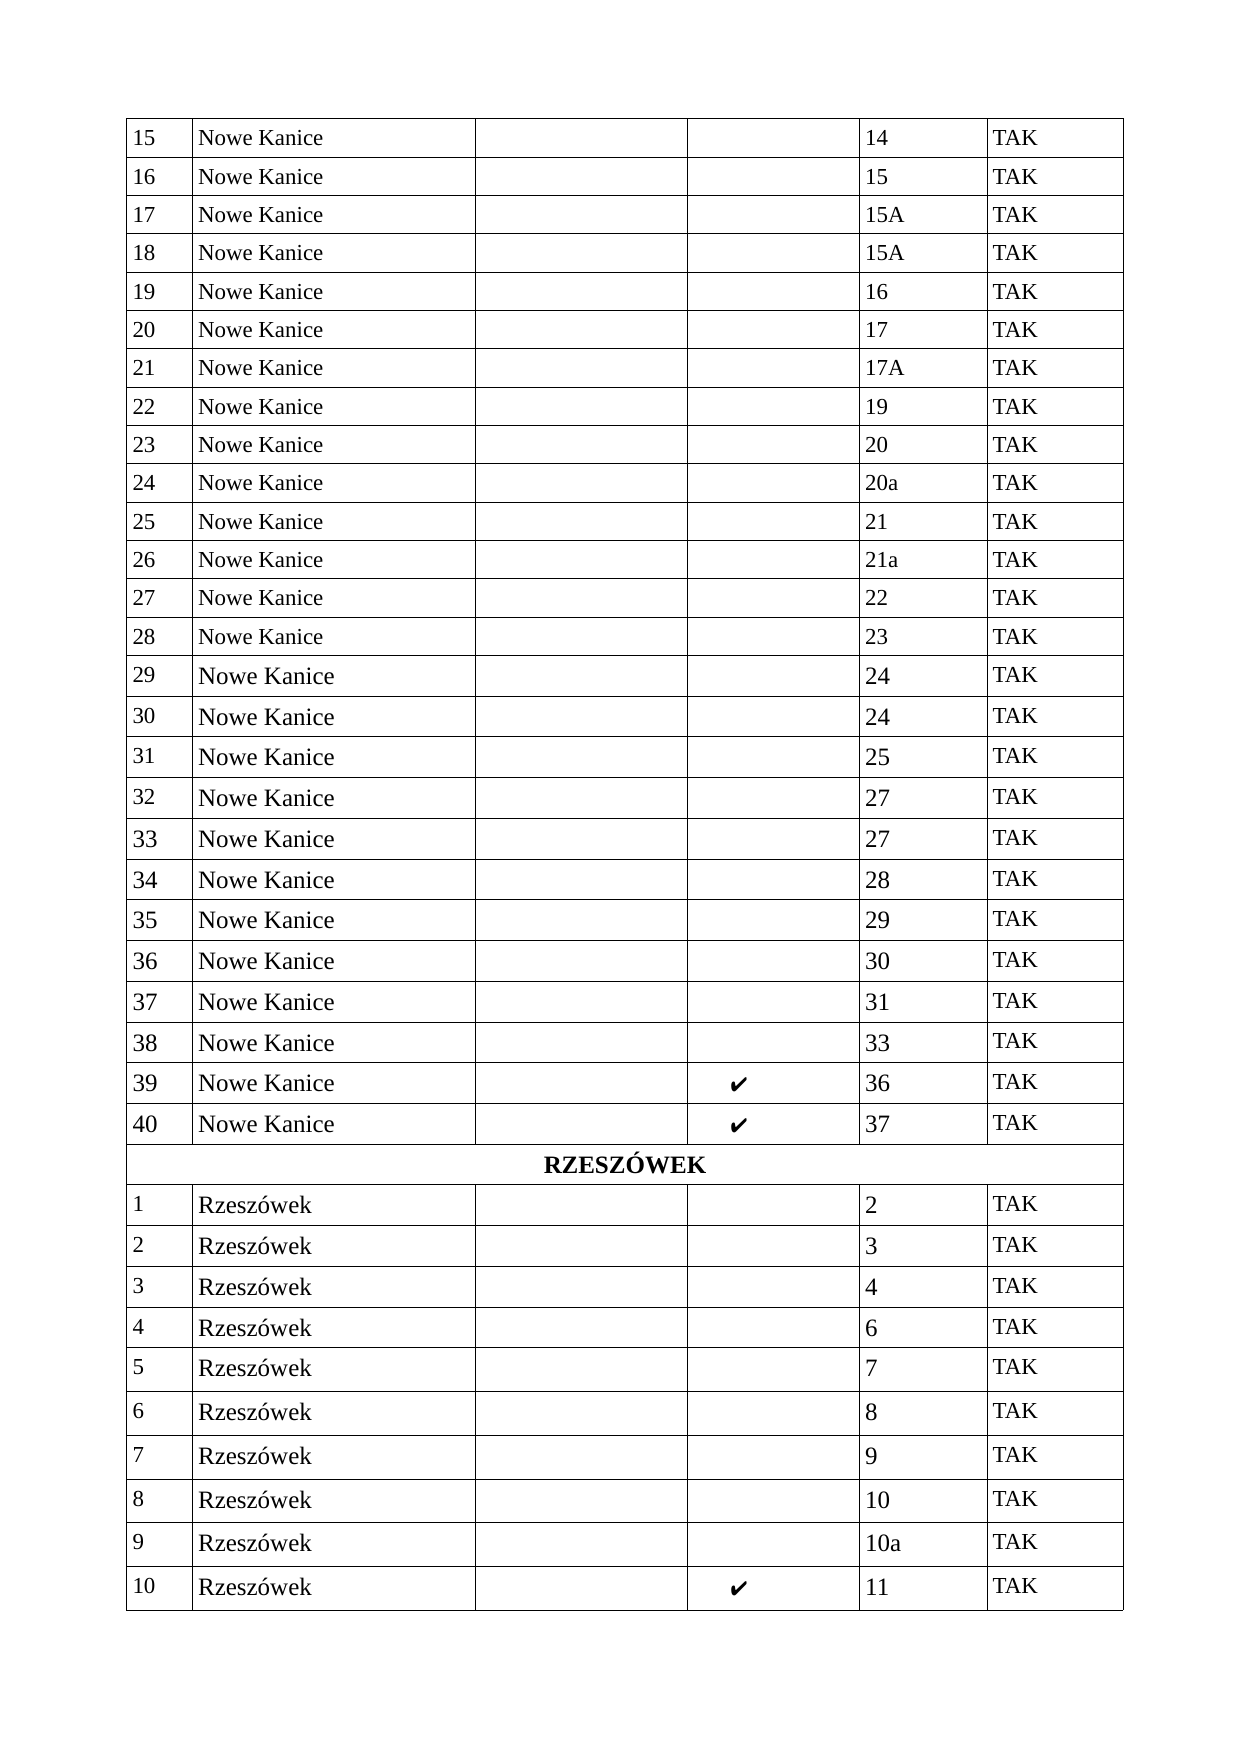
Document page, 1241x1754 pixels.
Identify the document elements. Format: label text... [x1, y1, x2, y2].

table_cell 25 [127, 503, 192, 540]
table_cell [476, 656, 687, 696]
table_cell [476, 819, 687, 858]
table_cell 7 [127, 1436, 192, 1478]
table_cell 17 [127, 196, 192, 233]
table_cell Rzeszówek [193, 1185, 475, 1225]
table_cell Nowe Kanice [193, 464, 475, 501]
table_cell 29 [860, 900, 987, 940]
table_cell TAK [988, 388, 1123, 425]
table_cell [688, 618, 859, 655]
table_cell 28 [127, 618, 192, 655]
table_cell Nowe Kanice [193, 541, 475, 578]
table_cell 20a [860, 464, 987, 501]
table_cell 16 [860, 273, 987, 310]
table_cell [688, 860, 859, 899]
table_cell [476, 1308, 687, 1347]
table_cell 37 [127, 982, 192, 1021]
table_cell [688, 1226, 859, 1266]
table_cell 8 [860, 1392, 987, 1435]
table_cell [688, 1308, 859, 1347]
table_cell 34 [127, 860, 192, 899]
table_cell 4 [860, 1267, 987, 1306]
table_cell [476, 426, 687, 463]
table_cell Rzeszówek [193, 1480, 475, 1522]
table_cell [688, 1348, 859, 1391]
table_cell [688, 1480, 859, 1522]
table_cell [476, 158, 687, 195]
table_cell Nowe Kanice [193, 819, 475, 858]
table_cell 30 [127, 697, 192, 736]
table_cell 23 [860, 618, 987, 655]
table_cell 2 [860, 1185, 987, 1225]
table_cell [688, 1392, 859, 1435]
table_cell Rzeszówek [193, 1348, 475, 1391]
table_cell [476, 273, 687, 310]
table_cell 10 [127, 1567, 192, 1610]
table_cell 31 [127, 737, 192, 777]
table_cell 20 [860, 426, 987, 463]
table_cell TAK [988, 900, 1123, 940]
table_cell 3 [860, 1226, 987, 1266]
table_cell [688, 234, 859, 271]
table_cell 11 [860, 1567, 987, 1610]
table_cell Nowe Kanice [193, 158, 475, 195]
table_cell Nowe Kanice [193, 618, 475, 655]
table_cell 33 [860, 1023, 987, 1062]
table_cell TAK [988, 1063, 1123, 1103]
table_cell TAK [988, 503, 1123, 540]
table_cell 22 [127, 388, 192, 425]
table_cell Nowe Kanice [193, 311, 475, 348]
table_cell Nowe Kanice [193, 426, 475, 463]
table_cell TAK [988, 349, 1123, 386]
table_cell [688, 158, 859, 195]
table_cell Nowe Kanice [193, 579, 475, 616]
table_cell TAK [988, 119, 1123, 156]
table_cell [476, 503, 687, 540]
table_cell 27 [860, 778, 987, 818]
table_cell [688, 1567, 859, 1610]
table_cell [688, 503, 859, 540]
table_cell 15A [860, 234, 987, 271]
table_cell 27 [860, 819, 987, 858]
table_cell Nowe Kanice [193, 1023, 475, 1062]
table_cell 24 [860, 697, 987, 736]
table_cell [688, 1104, 859, 1143]
table_cell Nowe Kanice [193, 778, 475, 818]
table_cell 35 [127, 900, 192, 940]
table_cell 16 [127, 158, 192, 195]
table_cell TAK [988, 618, 1123, 655]
table_cell [476, 1104, 687, 1143]
table_cell 24 [860, 656, 987, 696]
table_cell [688, 196, 859, 233]
table_cell 40 [127, 1104, 192, 1143]
table_cell [688, 426, 859, 463]
table_cell 1 [127, 1185, 192, 1225]
table_cell TAK [988, 941, 1123, 981]
table_cell 6 [860, 1308, 987, 1347]
table_cell [476, 860, 687, 899]
table_cell Nowe Kanice [193, 234, 475, 271]
table_cell 21 [860, 503, 987, 540]
table_cell [476, 1523, 687, 1566]
table_cell [476, 579, 687, 616]
table_cell 36 [860, 1063, 987, 1103]
table_cell 10 [860, 1480, 987, 1522]
table_cell [476, 1185, 687, 1225]
table_cell [476, 778, 687, 818]
table_cell 4 [127, 1308, 192, 1347]
table_cell [688, 941, 859, 981]
table_cell 19 [860, 388, 987, 425]
table_cell TAK [988, 273, 1123, 310]
table_cell 25 [860, 737, 987, 777]
table_cell 36 [127, 941, 192, 981]
table_cell 38 [127, 1023, 192, 1062]
table_cell 17A [860, 349, 987, 386]
table_cell Rzeszówek [193, 1267, 475, 1306]
table_cell TAK [988, 234, 1123, 271]
table_cell [476, 1023, 687, 1062]
table_cell [476, 311, 687, 348]
table_cell [476, 464, 687, 501]
table_cell [476, 900, 687, 940]
table_cell [476, 1267, 687, 1306]
table_cell 31 [860, 982, 987, 1021]
table_cell TAK [988, 1023, 1123, 1062]
table_cell Nowe Kanice [193, 941, 475, 981]
table_cell [476, 737, 687, 777]
table_cell Rzeszówek [193, 1392, 475, 1435]
table_cell TAK [988, 1567, 1123, 1610]
table_cell Rzeszówek [193, 1226, 475, 1266]
table_cell 3 [127, 1267, 192, 1306]
table_cell [688, 541, 859, 578]
table_cell Nowe Kanice [193, 503, 475, 540]
table_cell 6 [127, 1392, 192, 1435]
table_cell 30 [860, 941, 987, 981]
table_cell [476, 388, 687, 425]
table_cell TAK [988, 860, 1123, 899]
table_cell Rzeszówek [193, 1436, 475, 1478]
table_cell [688, 1185, 859, 1225]
table_cell 9 [860, 1436, 987, 1478]
table_cell [688, 119, 859, 156]
table_cell 10a [860, 1523, 987, 1566]
table_cell Nowe Kanice [193, 697, 475, 736]
table_cell [476, 349, 687, 386]
table_cell [688, 900, 859, 940]
table_cell 29 [127, 656, 192, 696]
table_cell TAK [988, 1185, 1123, 1225]
table_cell [476, 119, 687, 156]
table_cell 28 [860, 860, 987, 899]
table_cell 20 [127, 311, 192, 348]
table_cell TAK [988, 819, 1123, 858]
table_cell [476, 982, 687, 1021]
table_cell 33 [127, 819, 192, 858]
table_cell TAK [988, 778, 1123, 818]
table_cell 5 [127, 1348, 192, 1391]
table_cell TAK [988, 1104, 1123, 1143]
table_cell [688, 819, 859, 858]
table_cell Nowe Kanice [193, 119, 475, 156]
table_cell Rzeszówek [193, 1308, 475, 1347]
table_cell [476, 1436, 687, 1478]
table_cell TAK [988, 656, 1123, 696]
table_cell [688, 656, 859, 696]
table_cell [476, 697, 687, 736]
table_cell Nowe Kanice [193, 860, 475, 899]
table_cell 22 [860, 579, 987, 616]
table_cell [688, 579, 859, 616]
table_cell 26 [127, 541, 192, 578]
table_cell TAK [988, 1392, 1123, 1435]
table_cell Nowe Kanice [193, 196, 475, 233]
table_cell 23 [127, 426, 192, 463]
table_cell 24 [127, 464, 192, 501]
table_cell Nowe Kanice [193, 349, 475, 386]
table_cell [476, 196, 687, 233]
table_cell [476, 1063, 687, 1103]
table_cell [476, 234, 687, 271]
table_cell [476, 1567, 687, 1610]
table_cell 19 [127, 273, 192, 310]
table_cell [476, 541, 687, 578]
table_cell [688, 1023, 859, 1062]
table_cell TAK [988, 982, 1123, 1021]
table_cell [688, 273, 859, 310]
table_cell TAK [988, 1267, 1123, 1306]
table_cell [688, 697, 859, 736]
table_cell [476, 618, 687, 655]
table_cell TAK [988, 579, 1123, 616]
table_cell 8 [127, 1480, 192, 1522]
table_cell [688, 778, 859, 818]
table_cell Rzeszówek [193, 1567, 475, 1610]
table_cell [476, 1480, 687, 1522]
table_cell 18 [127, 234, 192, 271]
table_cell RZESZÓWEK [127, 1145, 1123, 1184]
table_cell TAK [988, 311, 1123, 348]
table_cell 2 [127, 1226, 192, 1266]
table_cell 15A [860, 196, 987, 233]
table_cell TAK [988, 158, 1123, 195]
table_cell 17 [860, 311, 987, 348]
table_cell TAK [988, 737, 1123, 777]
table_cell Nowe Kanice [193, 1104, 475, 1143]
table_cell 9 [127, 1523, 192, 1566]
table_cell Nowe Kanice [193, 1063, 475, 1103]
table_cell [688, 311, 859, 348]
table_cell [476, 1226, 687, 1266]
table_cell [688, 982, 859, 1021]
table_cell TAK [988, 426, 1123, 463]
table_cell Rzeszówek [193, 1523, 475, 1566]
table_cell 27 [127, 579, 192, 616]
table_cell TAK [988, 541, 1123, 578]
table_cell Nowe Kanice [193, 900, 475, 940]
table_cell 21a [860, 541, 987, 578]
table_cell 15 [860, 158, 987, 195]
table_cell [476, 1348, 687, 1391]
table_cell Nowe Kanice [193, 273, 475, 310]
table_cell Nowe Kanice [193, 656, 475, 696]
table_cell TAK [988, 1436, 1123, 1478]
table_cell 21 [127, 349, 192, 386]
table_cell 7 [860, 1348, 987, 1391]
table_cell [688, 1523, 859, 1566]
table_cell [688, 737, 859, 777]
table_cell 37 [860, 1104, 987, 1143]
table_cell [688, 1436, 859, 1478]
table_cell TAK [988, 697, 1123, 736]
table_cell [688, 1063, 859, 1103]
table_cell TAK [988, 464, 1123, 501]
table_cell 15 [127, 119, 192, 156]
table_cell [476, 1392, 687, 1435]
table_cell 39 [127, 1063, 192, 1103]
table_cell TAK [988, 1308, 1123, 1347]
table_cell [688, 388, 859, 425]
table_cell TAK [988, 1226, 1123, 1266]
table_cell [688, 464, 859, 501]
table_cell Nowe Kanice [193, 388, 475, 425]
table_cell Nowe Kanice [193, 982, 475, 1021]
table_cell TAK [988, 1523, 1123, 1566]
table_cell [688, 349, 859, 386]
table_cell TAK [988, 196, 1123, 233]
table_cell Nowe Kanice [193, 737, 475, 777]
table_cell TAK [988, 1480, 1123, 1522]
table_cell [476, 941, 687, 981]
table_cell [688, 1267, 859, 1306]
table_cell 32 [127, 778, 192, 818]
table_cell TAK [988, 1348, 1123, 1391]
table_cell 14 [860, 119, 987, 156]
